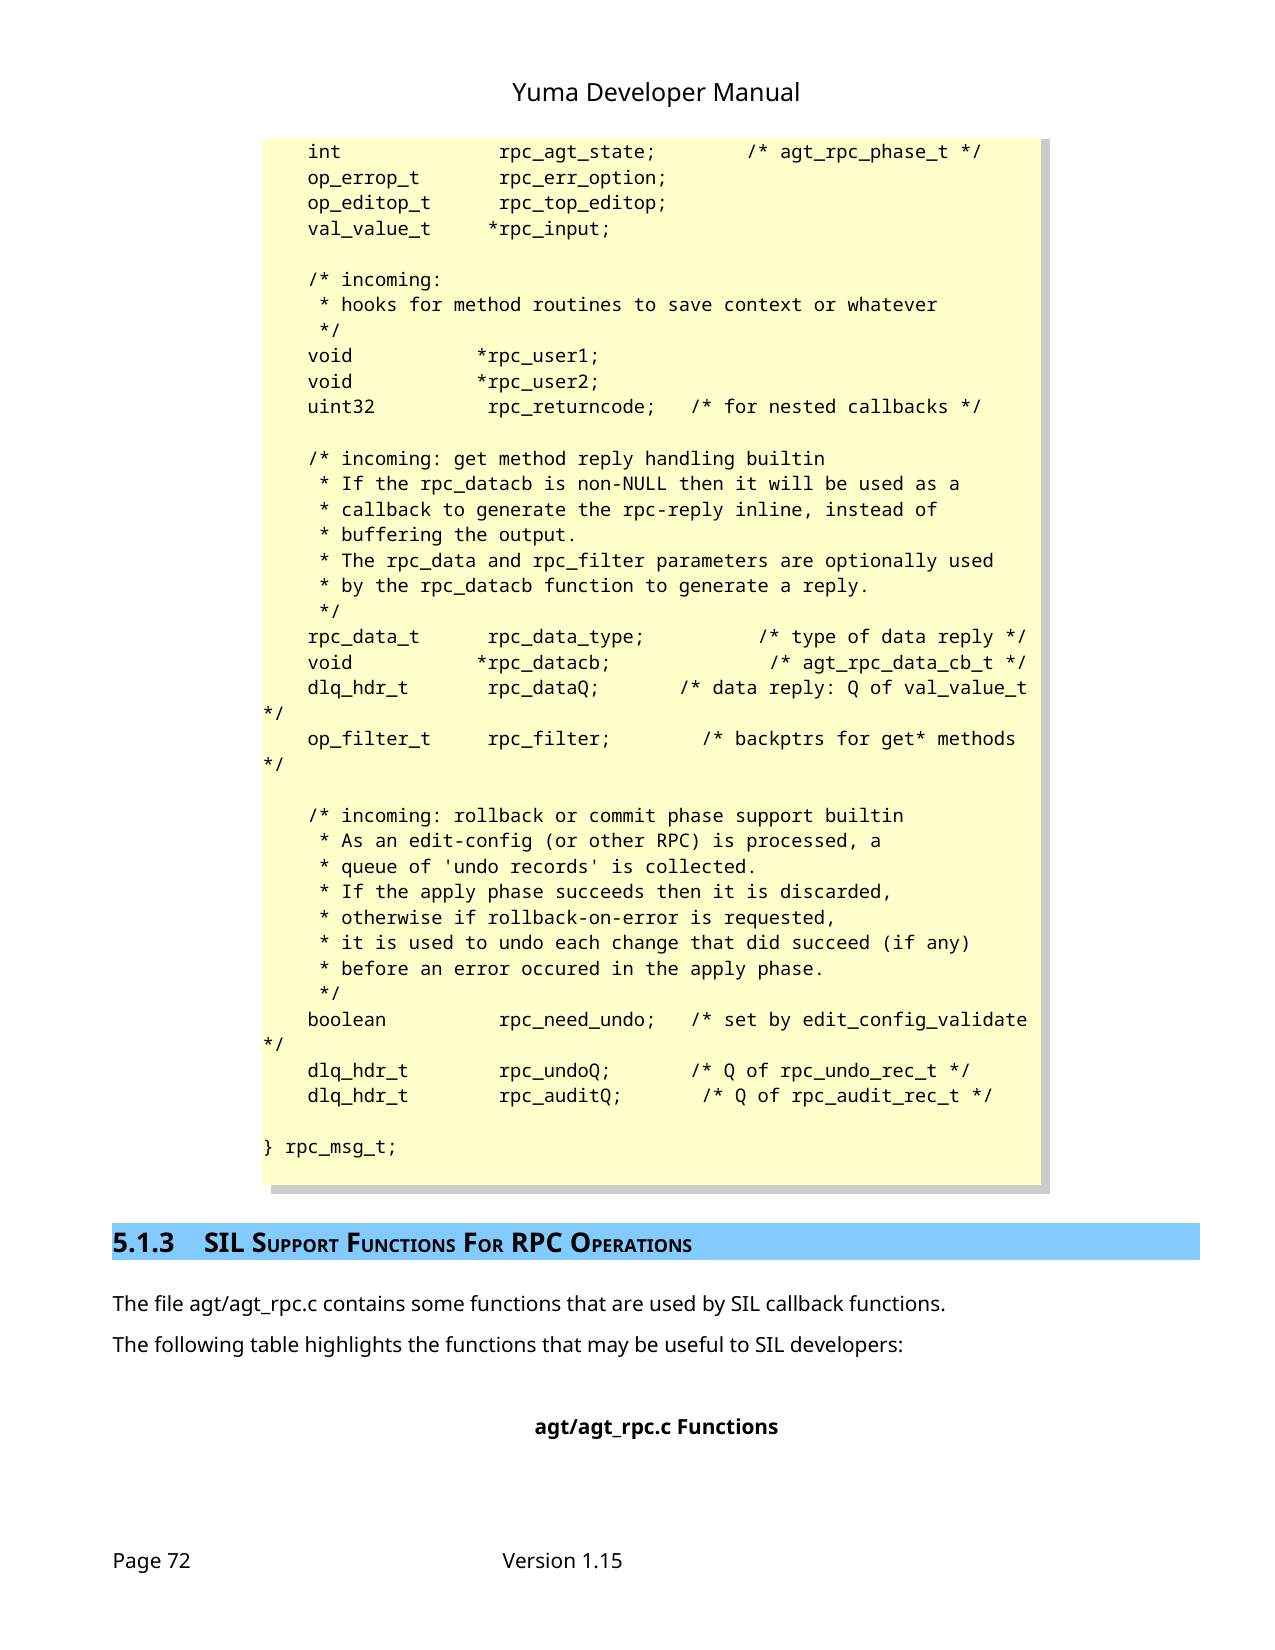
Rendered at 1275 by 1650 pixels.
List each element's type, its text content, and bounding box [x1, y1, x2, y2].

text * As an edit-config (or other RPC) is processed, a [262, 828, 1041, 853]
text * it is used to undo each change that did succeed (if any) [262, 930, 1041, 955]
text /* incoming: rollback or commit phase support builtin [262, 802, 1041, 828]
text op_errop_t rpc_err_option; [262, 164, 1041, 189]
text * The rpc_data and rpc_filter parameters are optionally used [262, 547, 1041, 572]
text rpc_data_t rpc_data_type; /* type of data reply */ [262, 623, 1041, 649]
text } rpc_msg_t; [262, 1134, 1041, 1159]
text /* incoming: [262, 266, 1041, 292]
text dlq_hdr_t rpc_auditQ; /* Q of rpc_audit_rec_t */ [262, 1083, 1041, 1108]
text void *rpc_user2; [262, 368, 1041, 394]
text * If the rpc_datacb is non-NULL then it will be used as a [262, 470, 1041, 496]
subtitle agt/agt_rpc.c Functions [127, 1412, 1185, 1440]
text * by the rpc_datacb function to generate a reply. [262, 572, 1041, 598]
text The following table highlights the functions that may be useful to SIL developers: [112, 1330, 1200, 1358]
text * callback to generate the rpc-reply inline, instead of [262, 496, 1041, 521]
text boolean rpc_need_undo; /* set by edit_config_validate */ [262, 1006, 1041, 1057]
text int rpc_agt_state; /* agt_rpc_phase_t */ [262, 138, 1041, 164]
text val_value_t *rpc_input; [262, 215, 1041, 241]
text dlq_hdr_t rpc_undoQ; /* Q of rpc_undo_rec_t */ [262, 1057, 1041, 1083]
text op_editop_t rpc_top_editop; [262, 189, 1041, 215]
text * queue of 'undo records' is collected. [262, 853, 1041, 879]
text * before an error occured in the apply phase. [262, 955, 1041, 981]
text */ [262, 981, 1041, 1006]
text void *rpc_user1; [262, 343, 1041, 368]
text */ [262, 317, 1041, 343]
text */ [262, 598, 1041, 623]
text The file agt/agt_rpc.c contains some functions that are used by SIL callback functions. [112, 1289, 1200, 1317]
text uint32 rpc_returncode; /* for nested callbacks */ [262, 394, 1041, 419]
text /* incoming: get method reply handling builtin [262, 445, 1041, 470]
text * buffering the output. [262, 521, 1041, 547]
text * otherwise if rollback-on-error is requested, [262, 904, 1041, 930]
text * If the apply phase succeeds then it is discarded, [262, 879, 1041, 904]
text dlq_hdr_t rpc_dataQ; /* data reply: Q of val_value_t */ [262, 674, 1041, 726]
subtitle SIL Support Functions For RPC Operations [112, 1223, 1200, 1260]
text op_filter_t rpc_filter; /* backptrs for get* methods */ [262, 726, 1041, 777]
text * hooks for method routines to save context or whatever [262, 292, 1041, 317]
text void *rpc_datacb; /* agt_rpc_data_cb_t */ [262, 649, 1041, 674]
